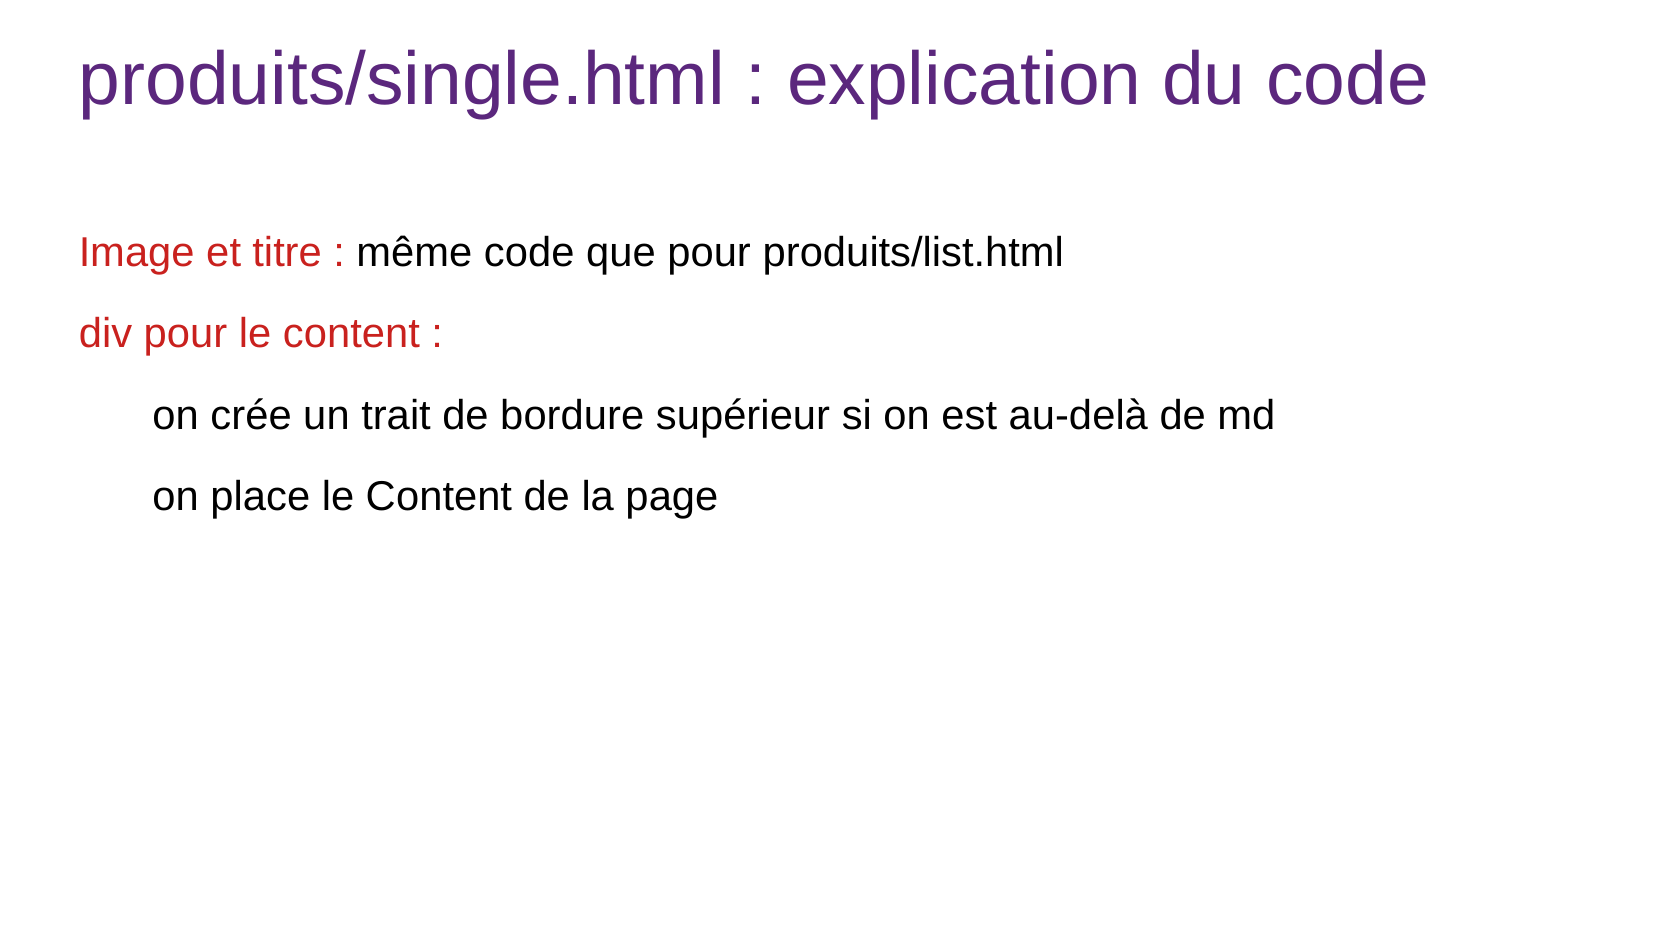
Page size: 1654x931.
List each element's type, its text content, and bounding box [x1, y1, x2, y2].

text_box Image et titre : même code que pour produits/list.html div pour le content : on crée un trait de bordure supérieur si on est au-delà de md on place le Content de la page [78, 147, 1595, 931]
title produits/single.html : explication du code [78, 36, 1556, 147]
